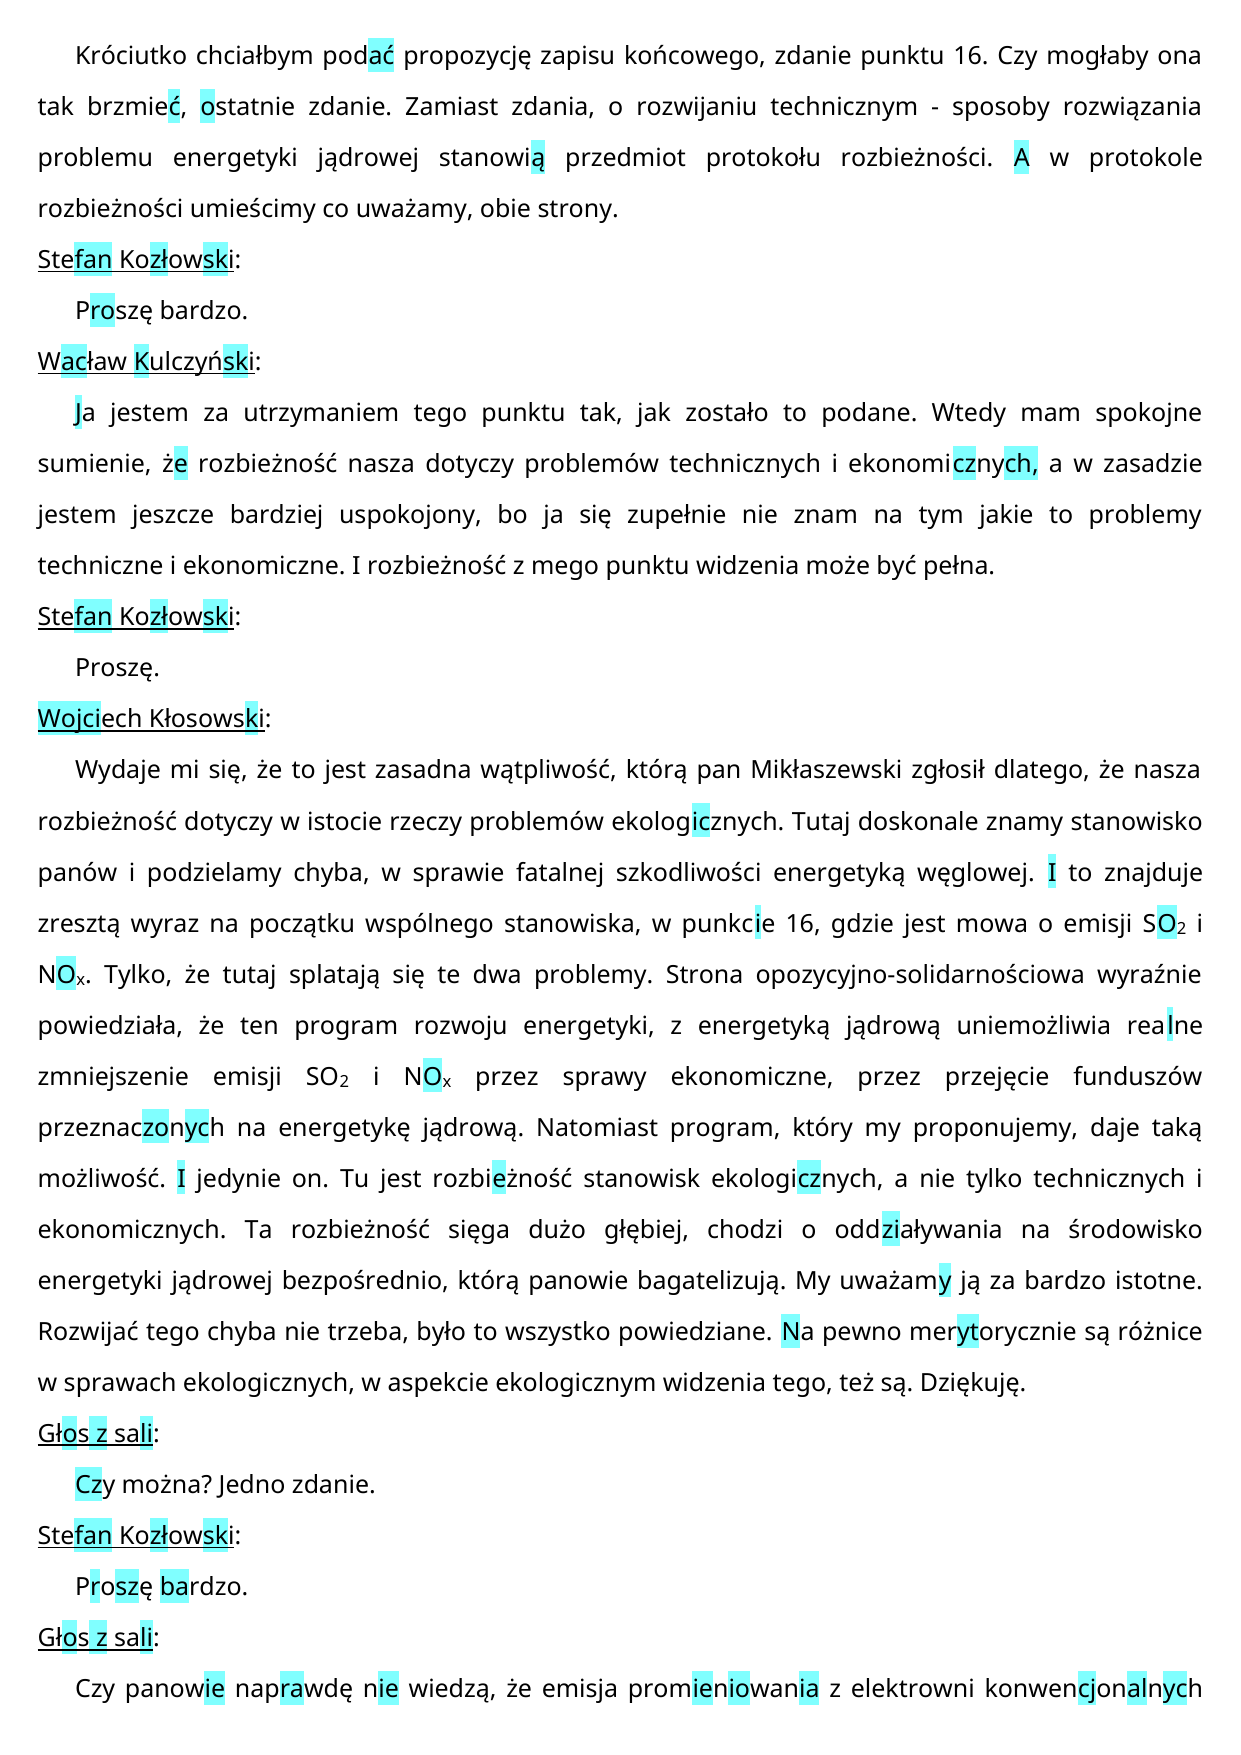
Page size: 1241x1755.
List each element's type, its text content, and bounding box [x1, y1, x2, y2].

text Wacław Kulczyński: [37, 344, 1203, 378]
text Wojciech Kłosowski: [37, 701, 1203, 735]
text Króciutko chciałbym podać propozycję zapisu końcowego, zdanie punktu 16. Czy mogłaby ona tak brzmieć, ostatnie zdanie. Zamiast zdania, o rozwijaniu technicznym - sposoby rozwiązania problemu energetyki jądrowej stanowią przedmiot protokołu rozbieżności. A w protokole rozbieżności umieścimy co uważamy, obie strony. [37, 37, 1203, 225]
text Proszę. [37, 650, 1203, 684]
text Ja jestem za utrzymaniem tego punktu tak, jak zostało to podane. Wtedy mam spokojne sumienie, że rozbieżność nasza dotyczy problemów technicznych i ekonomicznych, a w zasadzie jestem jeszcze bardziej uspokojony, bo ja się zupełnie nie znam na tym jakie to problemy techniczne i ekonomiczne. I rozbieżność z mego punktu widzenia może być pełna. [37, 395, 1203, 582]
text Proszę bardzo. [37, 293, 1203, 327]
text Wydaje mi się, że to jest zasadna wątpliwość, którą pan Mikłaszewski zgłosił dlatego, że nasza rozbieżność dotyczy w istocie rzeczy problemów ekologicznych. Tutaj doskonale znamy stanowisko panów i podzielamy chyba, w sprawie fatalnej szkodliwości energetyką węglowej. I to znajduje zresztą wyraz na początku wspólnego stanowiska, w punkcie 16, gdzie jest mowa o emisji SO2 i NOx. Tylko, że tutaj splatają się te dwa problemy. Strona opozycyjno-solidarnościowa wyraźnie powiedziała, że ten program rozwoju energetyki, z energetyką jądrową uniemożliwia realne zmniejszenie emisji SO2 i NOx przez sprawy ekonomiczne, przez przejęcie funduszów przeznaczonych na energetykę jądrową. Natomiast program, który my proponujemy, daje taką możliwość. I jedynie on. Tu jest rozbieżność stanowisk ekologicznych, a nie tylko technicznych i ekonomicznych. Ta rozbieżność sięga dużo głębiej, chodzi o oddziaływania na środowisko energetyki jądrowej bezpośrednio, którą panowie bagatelizują. My uważamy ją za bardzo istotne. Rozwijać tego chyba nie trzeba, było to wszystko powiedziane. Na pewno merytorycznie są różnice w sprawach ekologicznych, w aspekcie ekologicznym widzenia tego, też są. Dziękuję. [37, 752, 1203, 1399]
text Czy panowie naprawdę nie wiedzą, że emisja promieniowania z elektrowni konwencjonalnych [37, 1671, 1203, 1705]
text Stefan Kozłowski: [37, 242, 1203, 276]
text Głos z sali: [37, 1620, 1203, 1654]
text Stefan Kozłowski: [37, 599, 1203, 633]
text Stefan Kozłowski: [37, 1518, 1203, 1552]
text Proszę bardzo. [37, 1569, 1203, 1603]
text Głos z sali: [37, 1416, 1203, 1450]
text Czy można? Jedno zdanie. [37, 1467, 1203, 1501]
